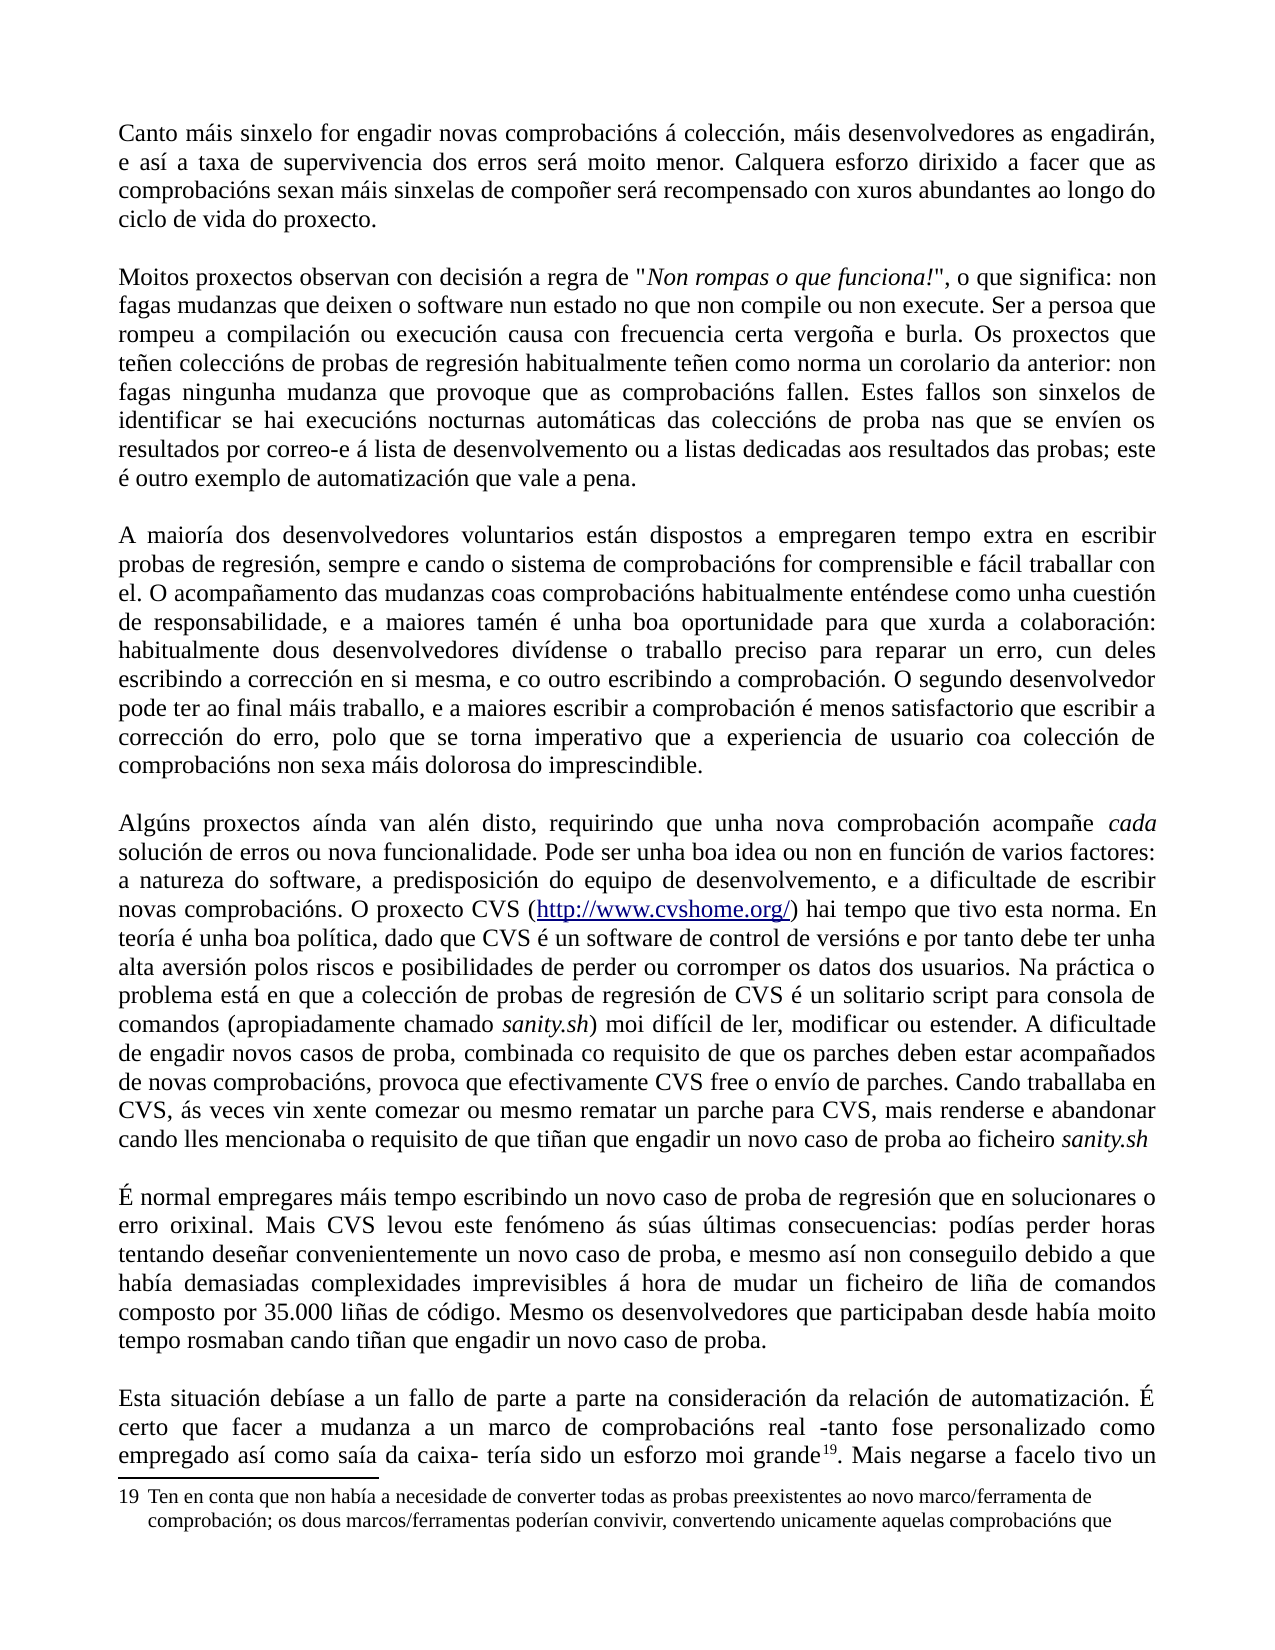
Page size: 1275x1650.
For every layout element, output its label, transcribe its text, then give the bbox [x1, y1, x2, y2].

text Algúns proxectos aínda van alén disto, requirindo que unha nova comprobación acompañe cada solución de erros ou nova funcionalidade. Pode ser unha boa idea ou non en función de varios factores: a natureza do software, a predisposición do equipo de desenvolvemento, e a dificultade de escribir novas comprobacións. O proxecto CVS (http://www.cvshome.org/) hai tempo que tivo esta norma. En teoría é unha boa política, dado que CVS é un software de control de versións e por tanto debe ter unha alta aversión polos riscos e posibilidades de perder ou corromper os datos dos usuarios. Na práctica o problema está en que a colección de probas de regresión de CVS é un solitario script para consola de comandos (apropiadamente chamado sanity.sh) moi difícil de ler, modificar ou estender. A dificultade de engadir novos casos de proba, combinada co requisito de que os parches deben estar acompañados de novas comprobacións, provoca que efectivamente CVS free o envío de parches. Cando traballaba en CVS, ás veces vin xente comezar ou mesmo rematar un parche para CVS, mais renderse e abandonar cando lles mencionaba o requisito de que tiñan que engadir un novo caso de proba ao ficheiro sanity.sh [118, 808, 1157, 1153]
text É normal empregares máis tempo escribindo un novo caso de proba de regresión que en solucionares o erro orixinal. Mais CVS levou este fenómeno ás súas últimas consecuencias: podías perder horas tentando deseñar convenientemente un novo caso de proba, e mesmo así non conseguilo debido a que había demasiadas complexidades imprevisibles á hora de mudar un ficheiro de liña de comandos composto por 35.000 liñas de código. Mesmo os desenvolvedores que participaban desde había moito tempo rosmaban cando tiñan que engadir un novo caso de proba. [118, 1182, 1157, 1354]
text Canto máis sinxelo for engadir novas comprobacións á colección, máis desenvolvedores as engadirán, e así a taxa de supervivencia dos erros será moito menor. Calquera esforzo dirixido a facer que as comprobacións sexan máis sinxelas de compoñer será recompensado con xuros abundantes ao longo do ciclo de vida do proxecto. [118, 118, 1157, 233]
text Esta situación debíase a un fallo de parte a parte na consideración da relación de automatización. É certo que facer a mudanza a un marco de comprobacións real -tanto fose personalizado como empregado así como saía da caixa- tería sido un esforzo moi grande. Mais negarse a facelo tivo un [118, 1383, 1157, 1469]
text A maioría dos desenvolvedores voluntarios están dispostos a empregaren tempo extra en escribir probas de regresión, sempre e cando o sistema de comprobacións for comprensible e fácil traballar con el. O acompañamento das mudanzas coas comprobacións habitualmente enténdese como unha cuestión de responsabilidade, e a maiores tamén é unha boa oportunidade para que xurda a colaboración: habitualmente dous desenvolvedores divídense o traballo preciso para reparar un erro, cun deles escribindo a corrección en si mesma, e co outro escribindo a comprobación. O segundo desenvolvedor pode ter ao final máis traballo, e a maiores escribir a comprobación é menos satisfactorio que escribir a corrección do erro, polo que se torna imperativo que a experiencia de usuario coa colección de comprobacións non sexa máis dolorosa do imprescindible. [118, 521, 1157, 779]
text Ten en conta que non había a necesidade de converter todas as probas preexistentes ao novo marco/ferramenta de comprobación; os dous marcos/ferramentas poderían convivir, convertendo unicamente aquelas comprobacións que [118, 1484, 1157, 1532]
text Moitos proxectos observan con decisión a regra de "Non rompas o que funciona!", o que significa: non fagas mudanzas que deixen o software nun estado no que non compile ou non execute. Ser a persoa que rompeu a compilación ou execución causa con frecuencia certa vergoña e burla. Os proxectos que teñen coleccións de probas de regresión habitualmente teñen como norma un corolario da anterior: non fagas ningunha mudanza que provoque que as comprobacións fallen. Estes fallos son sinxelos de identificar se hai execucións nocturnas automáticas das coleccións de proba nas que se envíen os resultados por correo-e á lista de desenvolvemento ou a listas dedicadas aos resultados das probas; este é outro exemplo de automatización que vale a pena. [118, 262, 1157, 492]
